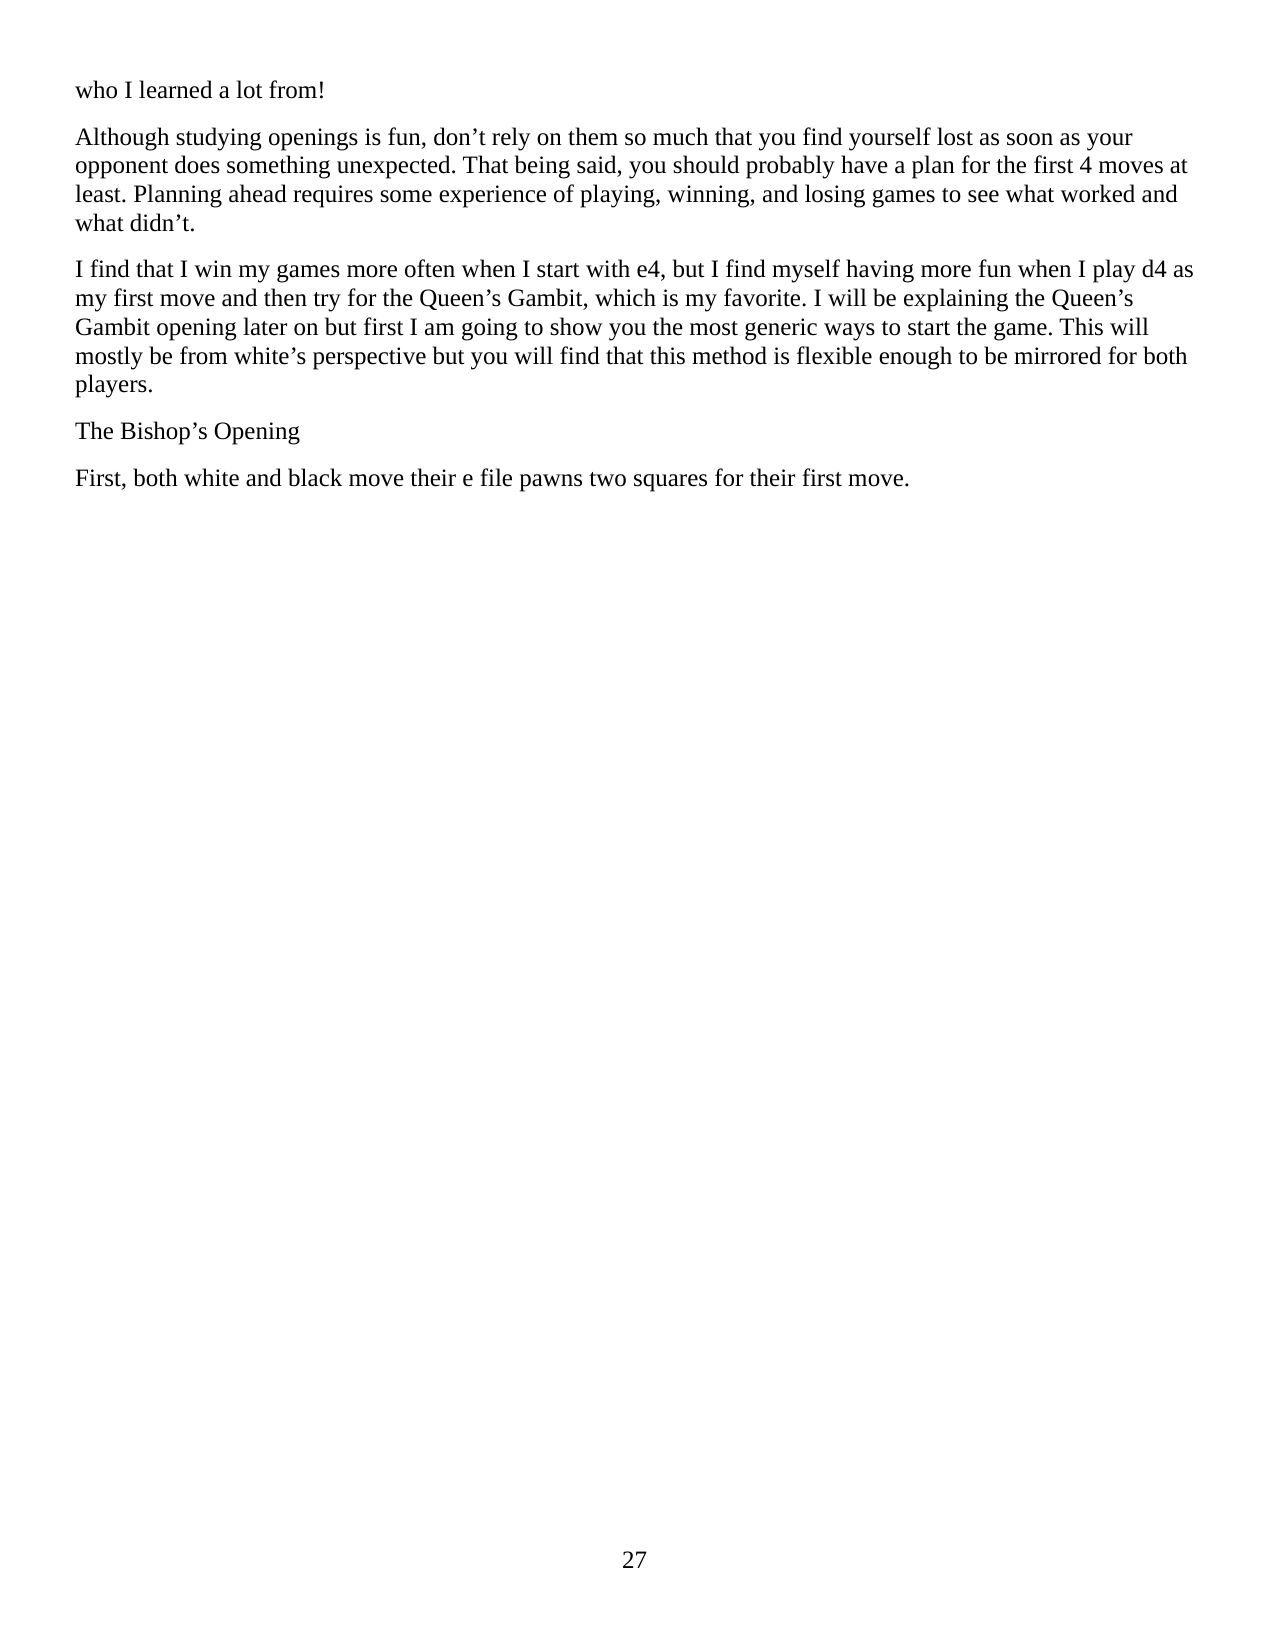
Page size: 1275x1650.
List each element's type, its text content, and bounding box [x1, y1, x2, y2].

text Although studying openings is fun, don’t rely on them so much that you find yourself lost as soon as your opponent does something unexpected. That being said, you should probably have a plan for the first 4 moves at least. Planning ahead requires some experience of playing, winning, and losing games to see what worked and what didn’t. [75, 122, 1200, 237]
text I find that I win my games more often when I start with e4, but I find myself having more fun when I play d4 as my first move and then try for the Queen’s Gambit, which is my favorite. I will be explaining the Queen’s Gambit opening later on but first I am going to show you the most generic ways to start the game. This will mostly be from white’s perspective but you will find that this method is flexible enough to be mirrored for both players. [75, 254, 1200, 398]
text First, both white and black move their e file pawns two squares for their first move. [75, 463, 1200, 492]
text The Bishop’s Opening [75, 416, 1200, 445]
text who I learned a lot from! [75, 75, 1200, 104]
